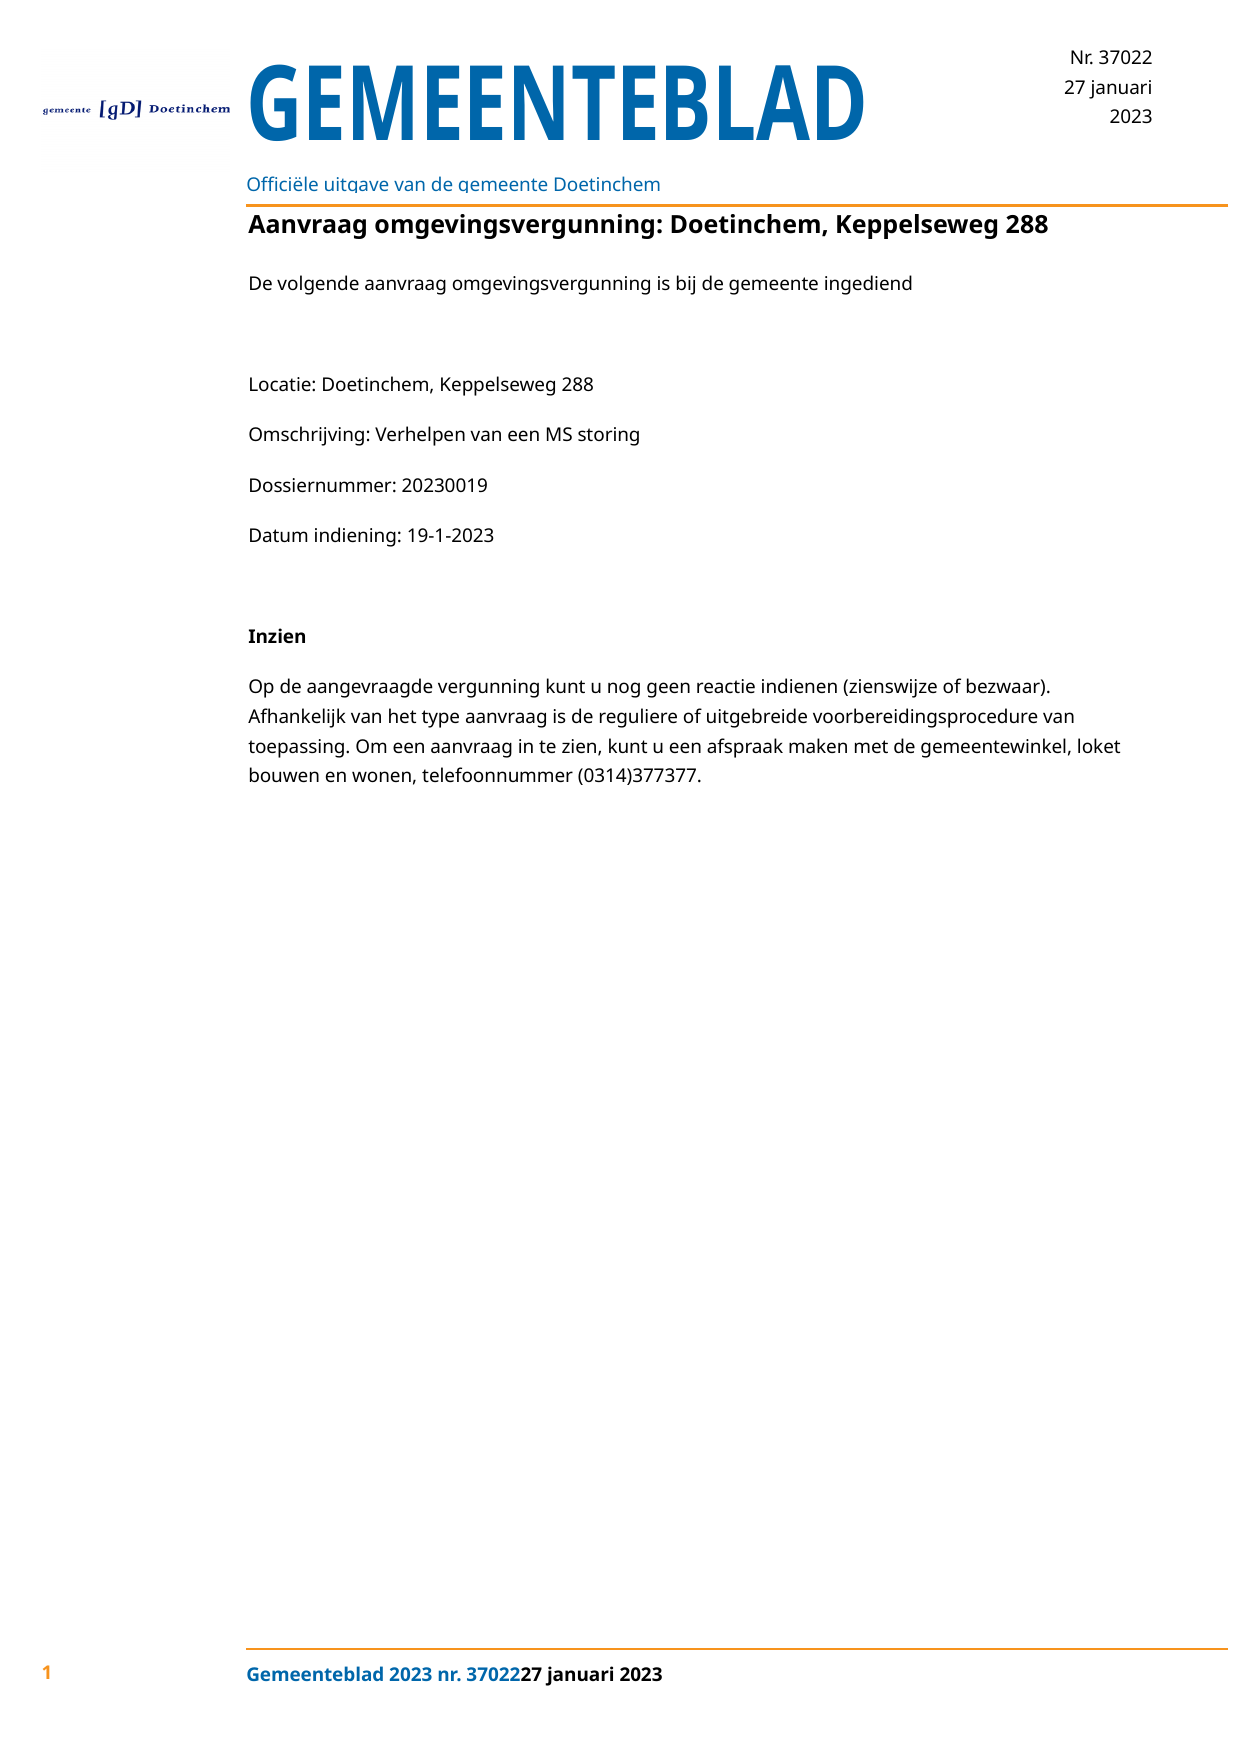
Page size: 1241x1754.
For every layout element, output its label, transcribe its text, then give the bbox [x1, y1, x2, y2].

text Dossiernummer: 20230019 [248, 472, 1152, 498]
text De volgende aanvraag omgevingsvergunning is bij de gemeente ingediend [248, 270, 1152, 296]
picture [41, 47, 231, 172]
text Inzien [248, 623, 1152, 649]
text Datum indiening: 19-1-2023 [248, 522, 1152, 548]
text Aanvraag omgevingsvergunning: Doetinchem, Keppelseweg 288 [248, 207, 1152, 241]
text Op de aangevraagde vergunning kunt u nog geen reactie indienen (zienswijze of bezwaar). Afhankelijk van het type aanvraag is de reguliere of uitgebreide voorbereidingsprocedure van toepassing. Om een aanvraag in te zien, kunt u een afspraak maken met de gemeentewinkel, loket bouwen en wonen, telefoonnummer (0314)377377. [248, 674, 1152, 788]
text Omschrijving: Verhelpen van een MS storing [248, 422, 1152, 447]
text Locatie: Doetinchem, Keppelseweg 288 [248, 371, 1152, 397]
